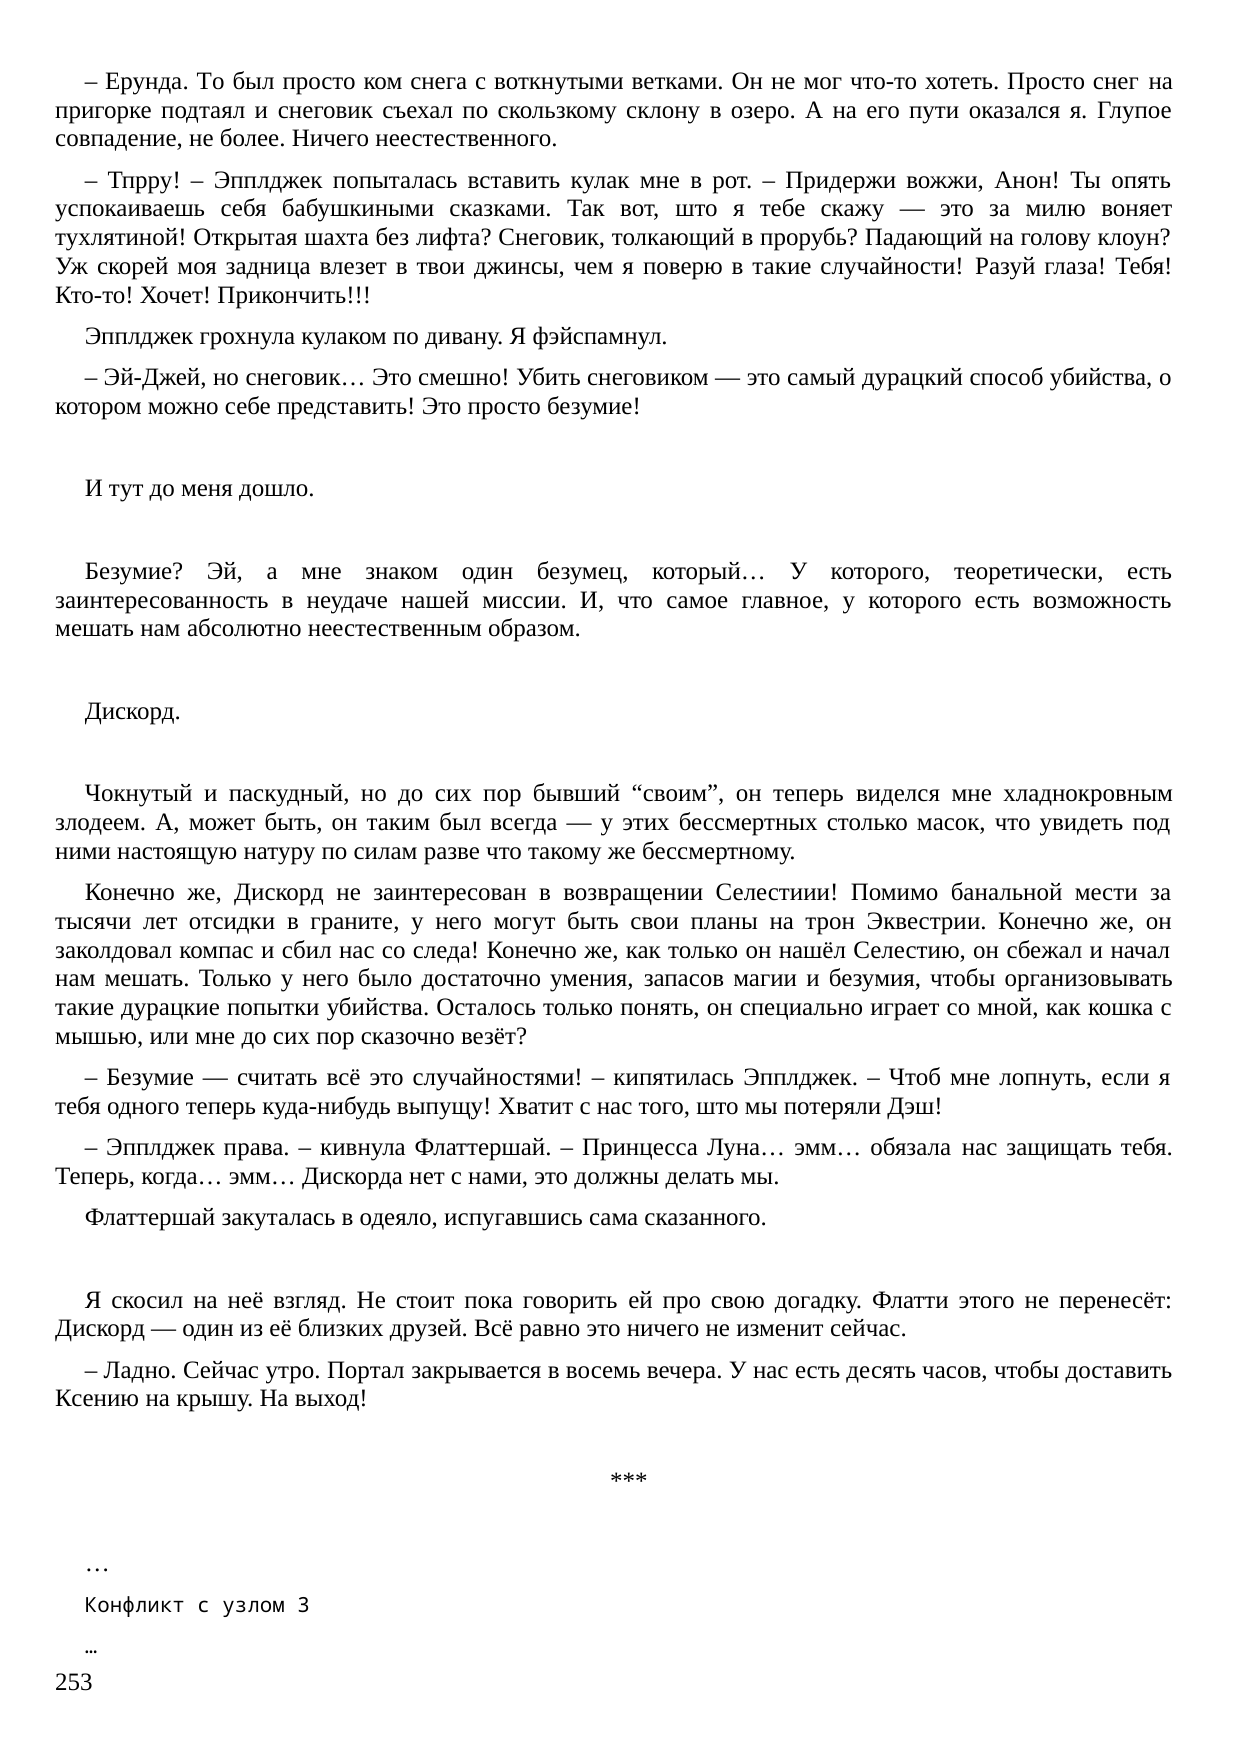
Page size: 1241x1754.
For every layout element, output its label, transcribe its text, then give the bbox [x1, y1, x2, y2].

text Конфликт с узлом 3 [55, 1590, 1173, 1618]
text Безумие? Эй, а мне знаком один безумец, который… У которого, теоретически, есть заинтересованность в неудаче нашей миссии. И, что самое главное, у которого есть возможность мешать нам абсолютно неестественным образом. [55, 556, 1173, 642]
text … [55, 1631, 1173, 1659]
text Конечно же, Дискорд не заинтересован в возвращении Селестиии! Помимо банальной мести за тысячи лет отсидки в граните, у него могут быть свои планы на трон Эквестрии. Конечно же, он заколдовал компас и сбил нас со следа! Конечно же, как только он нашёл Селестию, он сбежал и начал нам мешать. Только у него было достаточно умения, запасов магии и безумия, чтобы организовывать такие дурацкие попытки убийства. Осталось только понять, он специально играет со мной, как кошка с мышью, или мне до сих пор сказочно везёт? [55, 877, 1173, 1050]
text – Безумие — считать всё это случайностями! – кипятилась Эпплджек. – Чтоб мне лопнуть, если я тебя одного теперь куда-нибудь выпущу! Хватит с нас того, што мы потеряли Дэш! [55, 1062, 1173, 1120]
text Флаттершай закуталась в одеяло, испугавшись сама сказанного. [55, 1202, 1173, 1231]
text Чокнутый и паскудный, но до сих пор бывший “своим”, он теперь виделся мне хладнокровным злодеем. А, может быть, он таким был всегда — у этих бессмертных столько масок, что увидеть под ними настоящую натуру по силам разве что такому же бессмертному. [55, 778, 1173, 865]
text *** [55, 1466, 1173, 1495]
text Я скосил на неё взгляд. Не стоит пока говорить ей про свою догадку. Флатти этого не перенесёт: Дискорд — один из её близких друзей. Всё равно это ничего не изменит сейчас. [55, 1285, 1173, 1342]
text – Эпплджек права. – кивнула Флаттершай. – Принцесса Луна… эмм… обязала нас защищать тебя. Теперь, когда… эмм… Дискорда нет с нами, это должны делать мы. [55, 1132, 1173, 1190]
text Эпплджек грохнула кулаком по дивану. Я фэйспамнул. [55, 321, 1173, 350]
text – Эй-Джей, но снеговик… Это смешно! Убить снеговиком — это самый дурацкий способ убийства, о котором можно себе представить! Это просто безумие! [55, 362, 1173, 420]
text – Ладно. Сейчас утро. Портал закрывается в восемь вечера. У нас есть десять часов, чтобы доставить Ксению на крышу. На выход! [55, 1355, 1173, 1412]
text – Ерунда. То был просто ком снега с воткнутыми ветками. Он не мог что-то хотеть. Просто снег на пригорке подтаял и снеговик съехал по скользкому склону в озеро. А на его пути оказался я. Глупое совпадение, не более. Ничего неестественного. [55, 66, 1173, 152]
text Дискорд. [55, 696, 1173, 725]
text И тут до меня дошло. [55, 473, 1173, 502]
text – Тпрру! – Эпплджек попыталась вставить кулак мне в рот. – Придержи вожжи, Анон! Ты опять успокаиваешь себя бабушкиными сказками. Так вот, што я тебе скажу — это за милю воняет тухлятиной! Открытая шахта без лифта? Снеговик, толкающий в прорубь? Падающий на голову клоун? Уж скорей моя задница влезет в твои джинсы, чем я поверю в такие случайности! Разуй глаза! Тебя! Кто-то! Хочет! Прикончить!!! [55, 165, 1173, 308]
text … [55, 1548, 1173, 1577]
